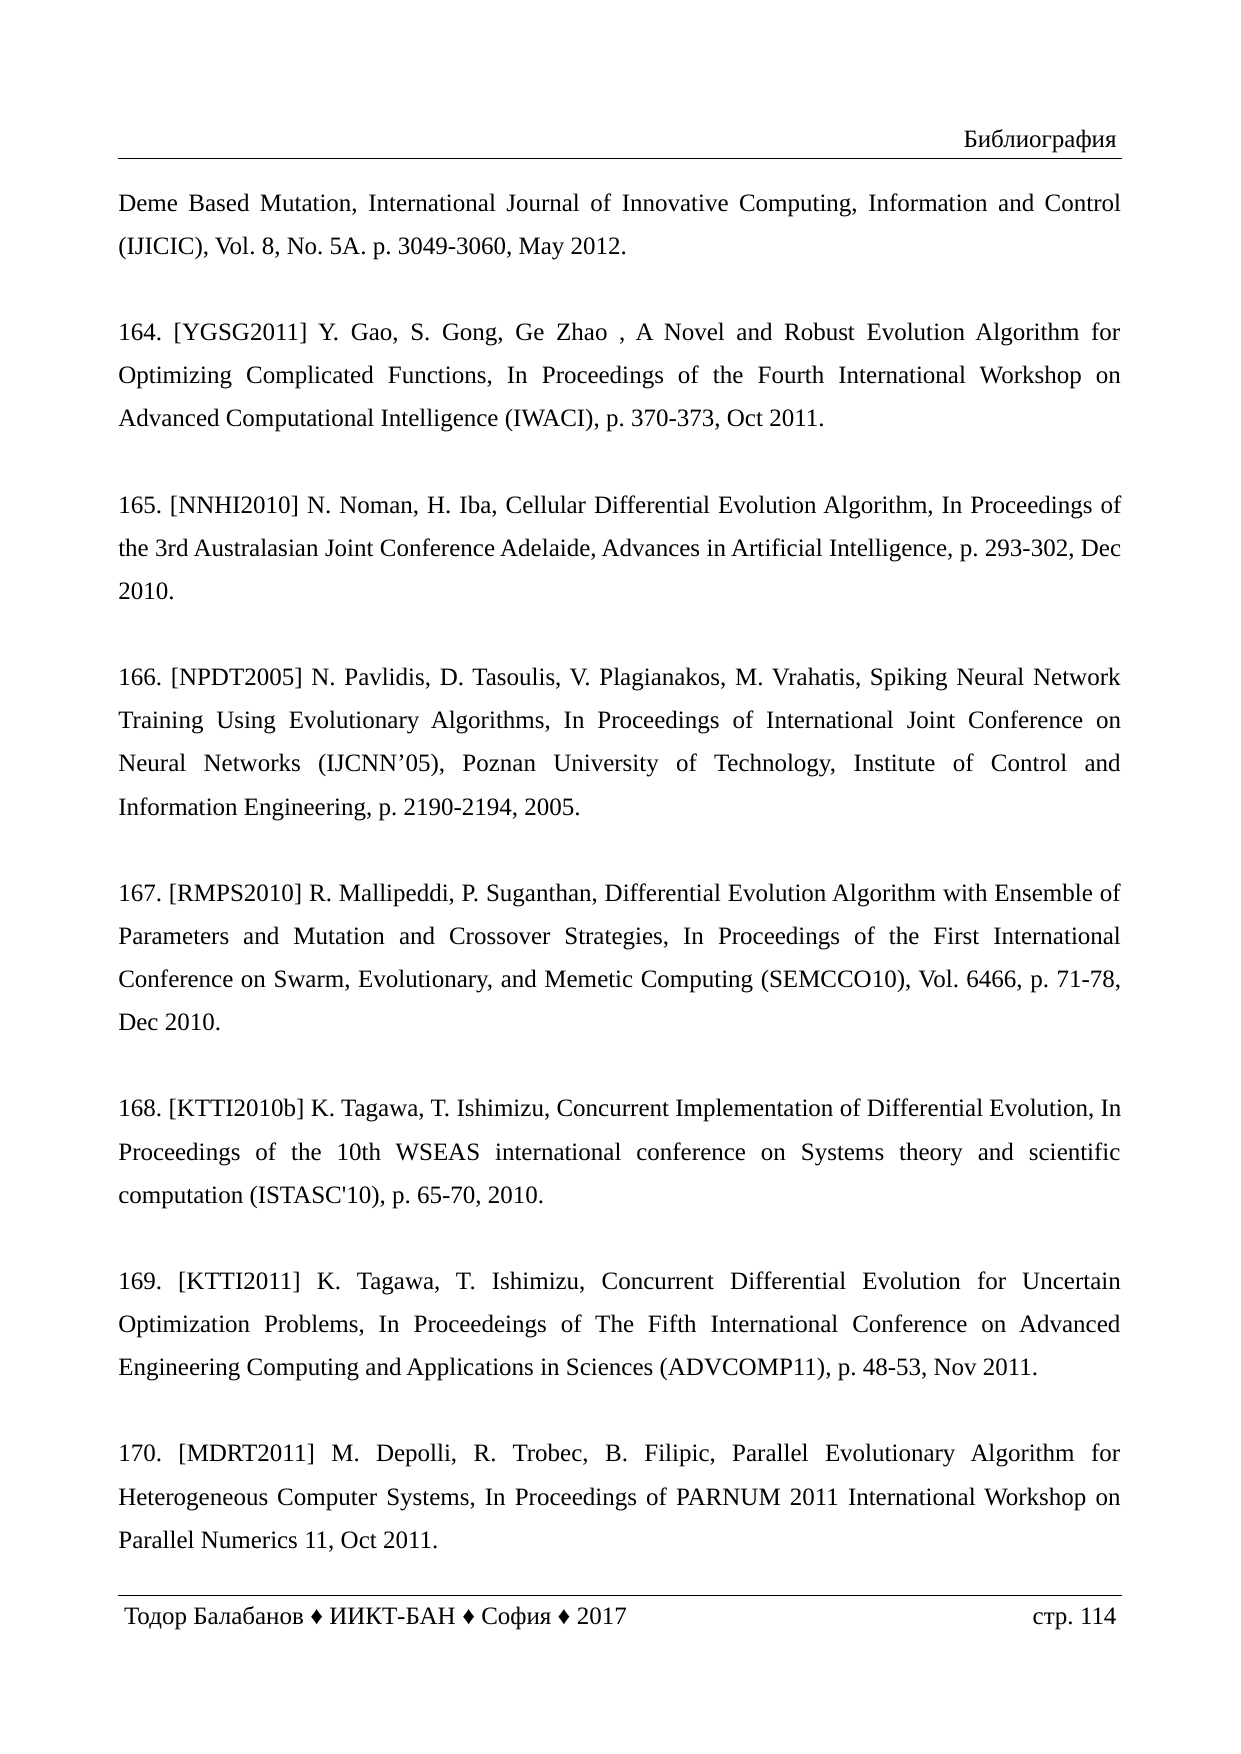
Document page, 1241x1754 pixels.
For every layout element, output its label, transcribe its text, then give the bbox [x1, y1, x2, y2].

text 169. [KTTI2011] K. Tagawa, T. Ishimizu, Concurrent Differential Evolution for Uncertain Optimization Problems, In Proceedeings of The Fifth International Conference on Advanced Engineering Computing and Applications in Sciences (ADVCOMP11), p. 48-53, Nov 2011. [118, 1266, 1122, 1381]
text 164. [YGSG2011] Y. Gao, S. Gong, Ge Zhao , A Novel and Robust Evolution Algorithm for Optimizing Complicated Functions, In Proceedings of the Fourth International Workshop on Advanced Computational Intelligence (IWACI), p. 370-373, Oct 2011. [118, 317, 1122, 432]
text Deme Based Mutation, International Journal of Innovative Computing, Information and Control (IJICIC), Vol. 8, No. 5A. p. 3049-3060, May 2012. [118, 188, 1122, 260]
text 168. [KTTI2010b] K. Tagawa, T. Ishimizu, Concurrent Implementation of Differential Evolution, In Proceedings of the 10th WSEAS international conference on Systems theory and scientific computation (ISTASC'10), p. 65-70, 2010. [118, 1093, 1122, 1208]
text 170. [MDRT2011] M. Depolli, R. Trobec, B. Filipic, Parallel Evolutionary Algorithm for Heterogeneous Computer Systems, In Proceedings of PARNUM 2011 International Workshop on Parallel Numerics 11, Oct 2011. [118, 1438, 1122, 1553]
text 165. [NNHI2010] N. Noman, H. Iba, Cellular Differential Evolution Algorithm, In Proceedings of the 3rd Australasian Joint Conference Adelaide, Advances in Artificial Intelligence, p. 293-302, Dec 2010. [118, 490, 1122, 605]
text 167. [RMPS2010] R. Mallipeddi, P. Suganthan, Differential Evolution Algorithm with Ensemble of Parameters and Mutation and Crossover Strategies, In Proceedings of the First International Conference on Swarm, Evolutionary, and Memetic Computing (SEMCCO10), Vol. 6466, p. 71-78, Dec 2010. [118, 878, 1122, 1036]
text 166. [NPDT2005] N. Pavlidis, D. Tasoulis, V. Plagianakos, M. Vrahatis, Spiking Neural Network Training Using Evolutionary Algorithms, In Proceedings of International Joint Conference on Neural Networks (IJCNN’05), Poznan University of Technology, Institute of Control and Information Engineering, p. 2190-2194, 2005. [118, 662, 1122, 820]
